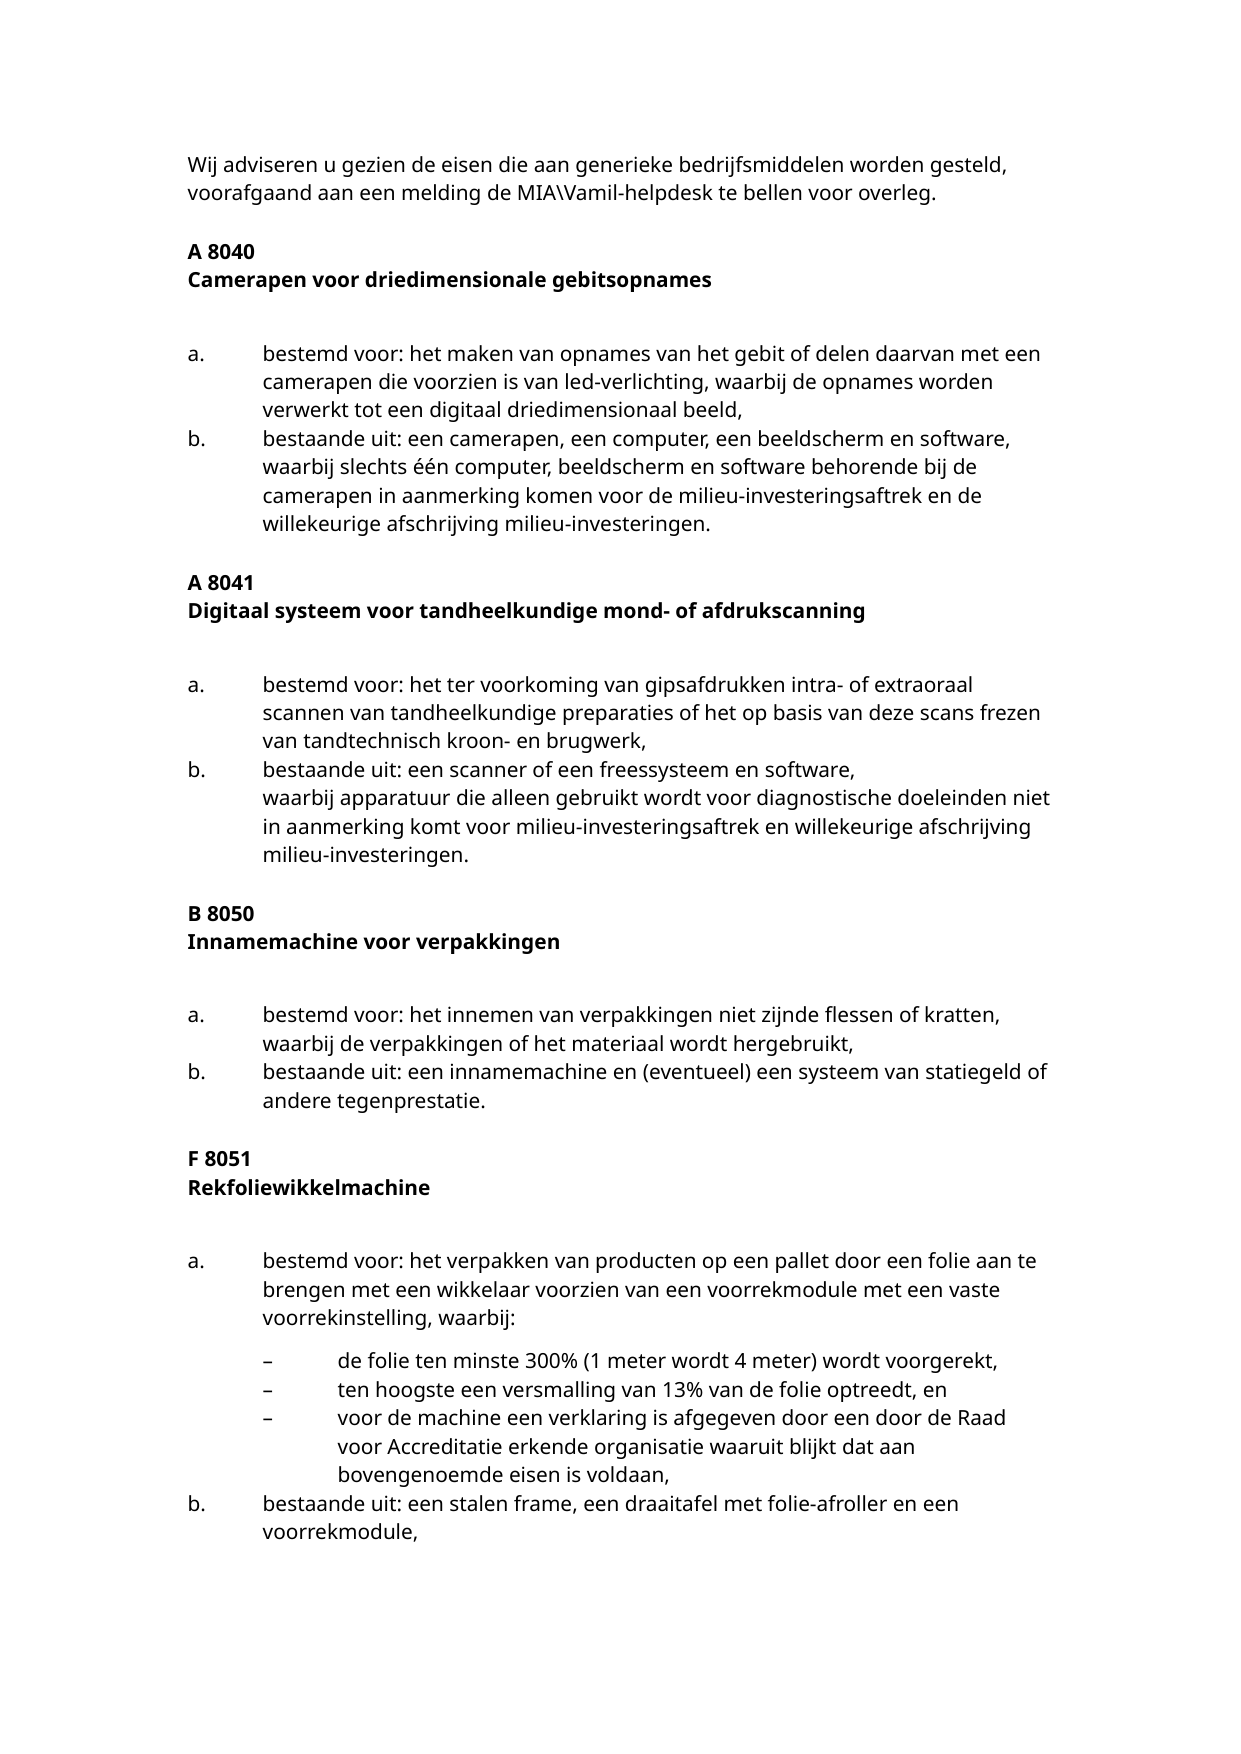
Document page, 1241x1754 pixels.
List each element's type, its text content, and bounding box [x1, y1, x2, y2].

text Rekfoliewikkelmachine [187, 1173, 1053, 1201]
list bestaande uit: een stalen frame, een draaitafel met folie-afroller en een voorrekmodule, [187, 1489, 1053, 1546]
list voor de machine een verklaring is afgegeven door een door de Raad voor Accreditatie erkende organisatie waaruit blijkt dat aan bovengenoemde eisen is voldaan, [262, 1403, 1053, 1489]
list ten hoogste een versmalling van 13% van de folie optreedt, en [262, 1375, 1053, 1403]
list bestemd voor: het verpakken van producten op een pallet door een folie aan te brengen met een wikkelaar voorzien van een voorrekmodule met een vaste voorrekinstelling, waarbij: [187, 1246, 1053, 1332]
list bestaande uit: een innamemachine en (eventueel) een systeem van statiegeld of andere tegenprestatie. [187, 1057, 1053, 1114]
text Camerapen voor driedimensionale gebitsopnames [187, 265, 1053, 294]
text F 8051 [187, 1144, 1053, 1173]
list waarbij slechts één computer, beeldscherm en software behorende bij de camerapen in aanmerking komen voor de milieu-investeringsaftrek en de willekeurige afschrijving milieu-investeringen. [187, 452, 1053, 538]
text A 8040 [187, 237, 1053, 265]
list de folie ten minste 300% (1 meter wordt 4 meter) wordt voorgerekt, [262, 1347, 1053, 1375]
list bestaande uit: een camerapen, een computer, een beeldscherm en software, [187, 424, 1053, 452]
list bestaande uit: een scanner of een freessysteem en software, [187, 755, 1053, 783]
text A 8041 [187, 568, 1053, 596]
text B 8050 [187, 899, 1053, 927]
text Digitaal systeem voor tandheelkundige mond- of afdrukscanning [187, 596, 1053, 625]
list bestemd voor: het innemen van verpakkingen niet zijnde flessen of kratten, waarbij de verpakkingen of het materiaal wordt hergebruikt, [187, 1001, 1053, 1057]
text Innamemachine voor verpakkingen [187, 927, 1053, 956]
list waarbij apparatuur die alleen gebruikt wordt voor diagnostische doeleinden niet in aanmerking komt voor milieu-investeringsaftrek en willekeurige afschrijving milieu-investeringen. [187, 783, 1053, 869]
list bestemd voor: het maken van opnames van het gebit of delen daarvan met een camerapen die voorzien is van led-verlichting, waarbij de opnames worden verwerkt tot een digitaal driedimensionaal beeld, [187, 339, 1053, 424]
list bestemd voor: het ter voorkoming van gipsafdrukken intra- of extraoraal scannen van tandheelkundige preparaties of het op basis van deze scans frezen van tandtechnisch kroon- en brugwerk, [187, 670, 1053, 755]
text Wij adviseren u gezien de eisen die aan generieke bedrijfsmiddelen worden gesteld, voorafgaand aan een melding de MIA\Vamil-helpdesk te bellen voor overleg. [187, 150, 1053, 207]
